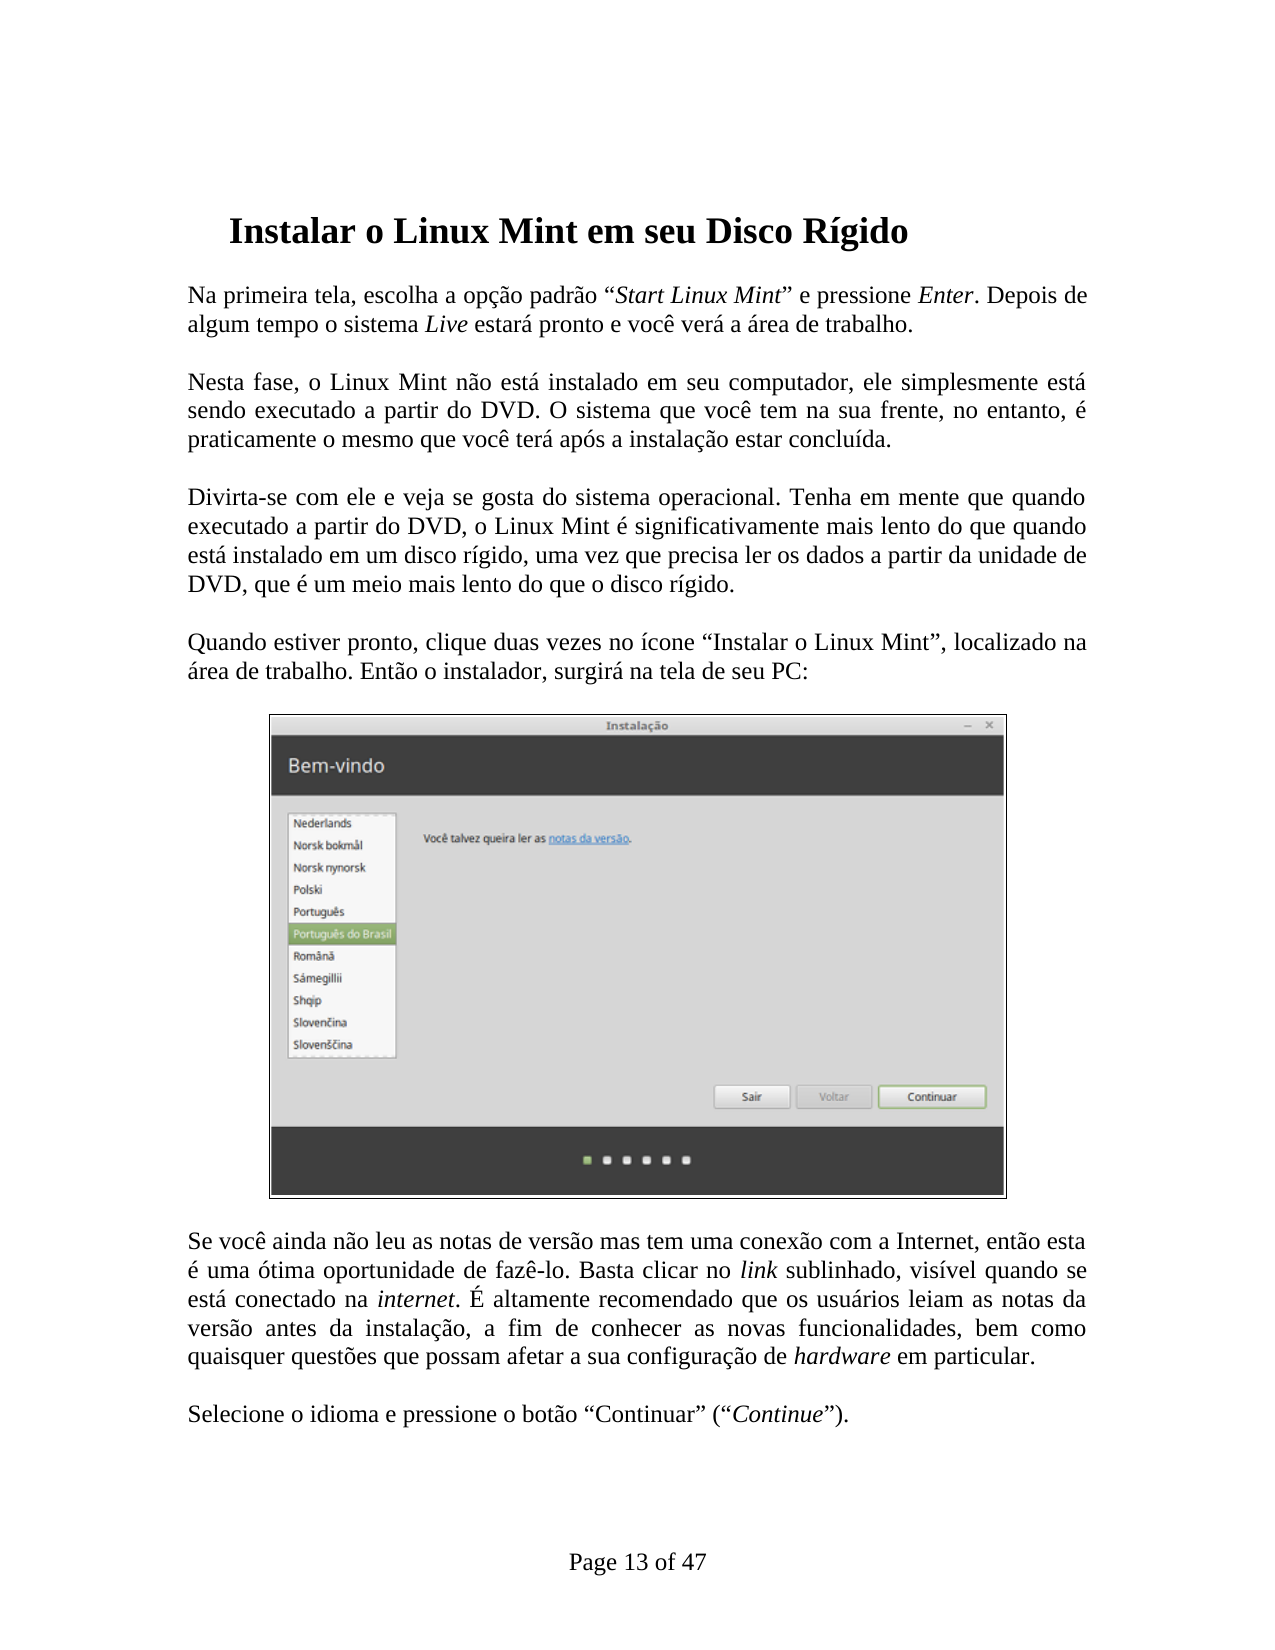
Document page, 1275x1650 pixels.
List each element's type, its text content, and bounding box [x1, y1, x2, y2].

text Divirta-se com ele e veja se gosta do sistema operacional. Tenha em mente que quando executado a partir do DVD, o Linux Mint é significativamente mais lento do que quando está instalado em um disco rígido, uma vez que precisa ler os dados a partir da unidade de DVD, que é um meio mais lento do que o disco rígido. [187, 482, 1087, 597]
subtitle Instalar o Linux Mint em seu Disco Rígido [187, 208, 1087, 251]
text Na primeira tela, escolha a opção padrão “Start Linux Mint” e pressione Enter. Depois de algum tempo o sistema Live estará pronto e você verá a área de trabalho. [187, 281, 1087, 338]
text Selecione o idioma e pressione o botão “Continuar” (“Continue”). [187, 1399, 1087, 1428]
text Se você ainda não leu as notas de versão mas tem uma conexão com a Internet, então esta é uma ótima oportunidade de fazê-lo. Basta clicar no link sublinhado, visível quando se está conectado na internet. É altamente recomendado que os usuários leiam as notas da versão antes da instalação, a fim de conhecer as novas funcionalidades, bem como quaisquer questões que possam afetar a sua configuração de hardware em particular. [187, 1226, 1087, 1370]
text Quando estiver pronto, clique duas vezes no ícone “Instalar o Linux Mint”, localizado na área de trabalho. Então o instalador, surgirá na tela de seu PC: [187, 627, 1087, 684]
text Nesta fase, o Linux Mint não está instalado em seu computador, ele simplesmente está sendo executado a partir do DVD. O sistema que você tem na sua frente, no entanto, é praticamente o mesmo que você terá após a instalação estar concluída. [187, 367, 1087, 453]
picture [271, 717, 1004, 1195]
